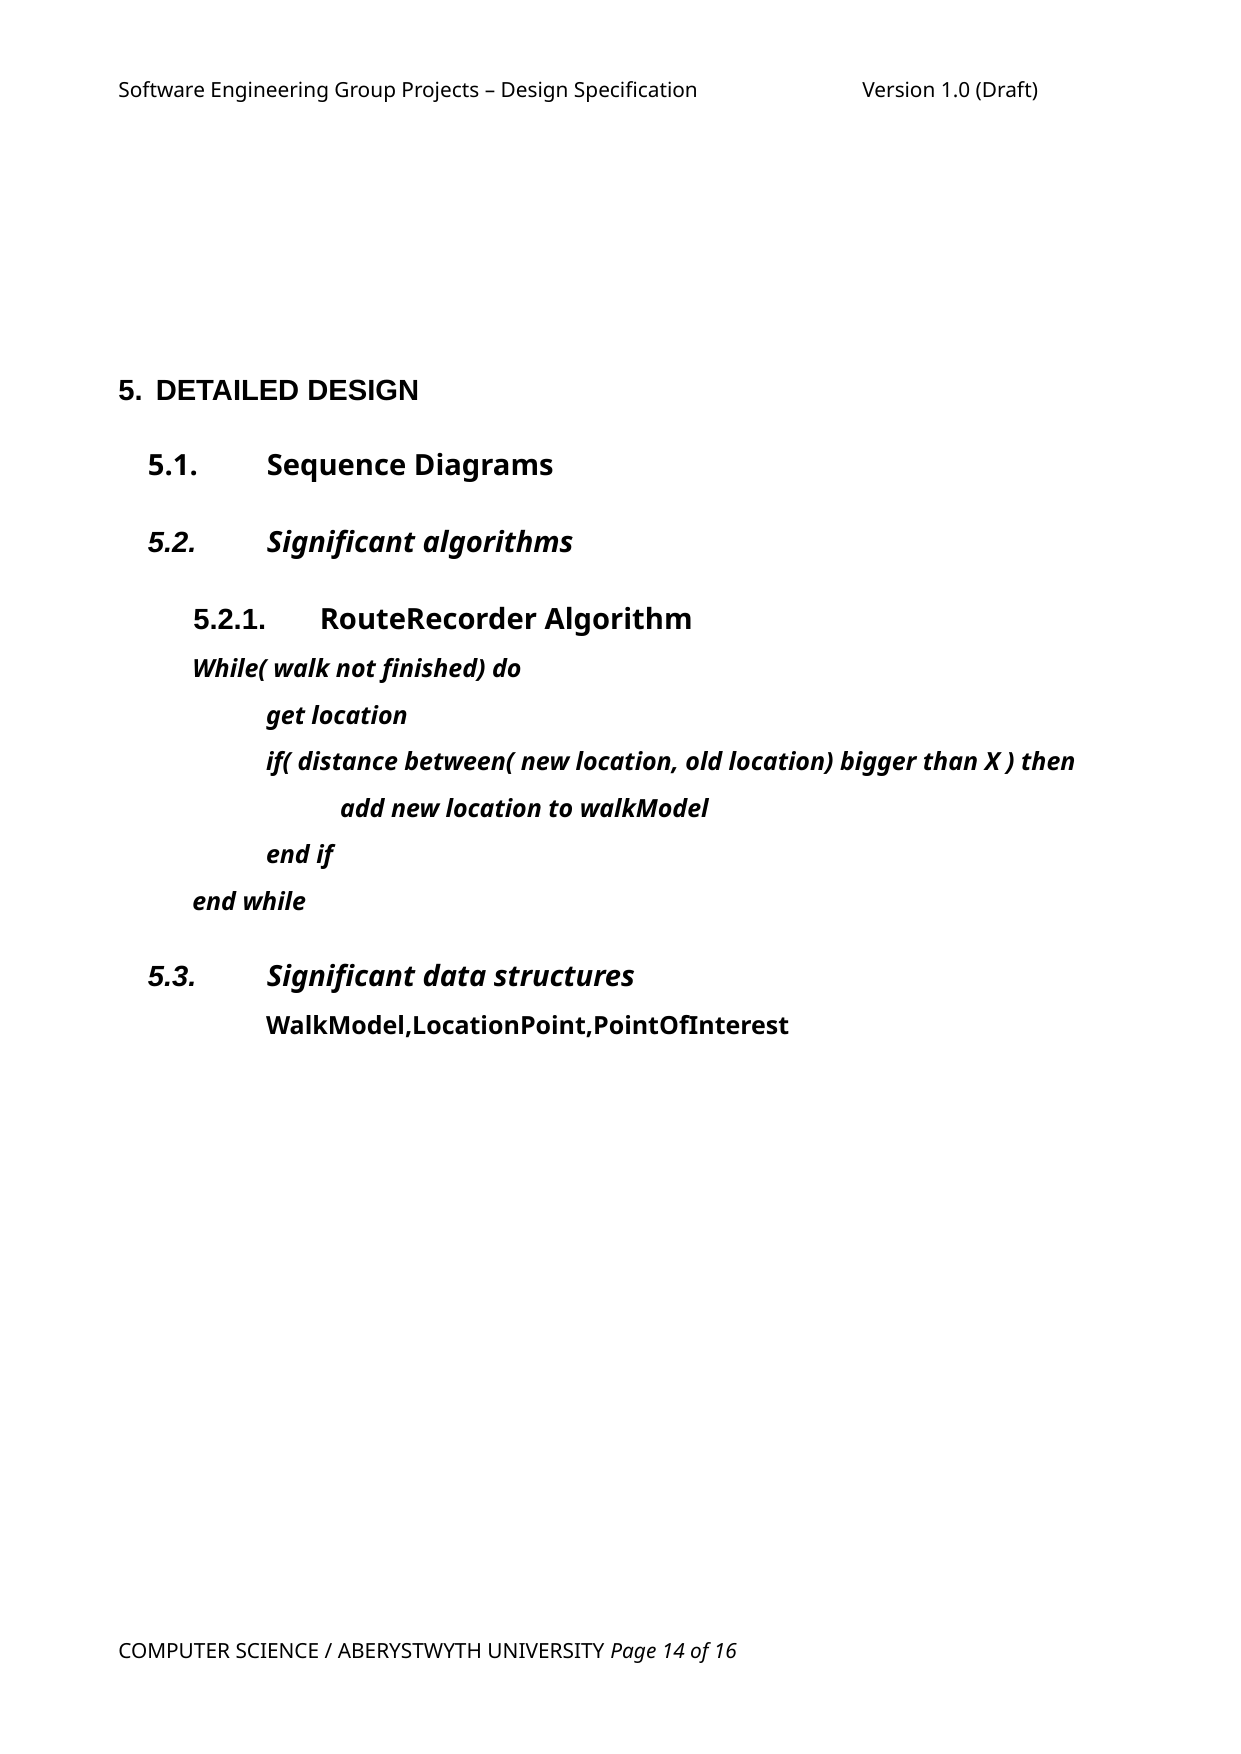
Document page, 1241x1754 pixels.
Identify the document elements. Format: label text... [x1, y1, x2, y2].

subtitle DETAILED DESIGN [118, 373, 1122, 407]
subtitle Significant algorithms [148, 521, 1122, 561]
text end while [192, 883, 1122, 918]
text WalkModel,LocationPoint,PointOfInterest [192, 1007, 1122, 1041]
text add new location to walkModel [192, 790, 1122, 824]
subtitle RouteRecorder Algorithm [193, 598, 1122, 638]
subtitle Significant data structures [148, 955, 1122, 995]
text if( distance between( new location, old location) bigger than X ) then [192, 744, 1122, 778]
text While( walk not finished) do [192, 651, 1122, 685]
text get location [192, 697, 1122, 731]
text end if [192, 837, 1122, 871]
subtitle Sequence Diagrams [148, 444, 1122, 484]
